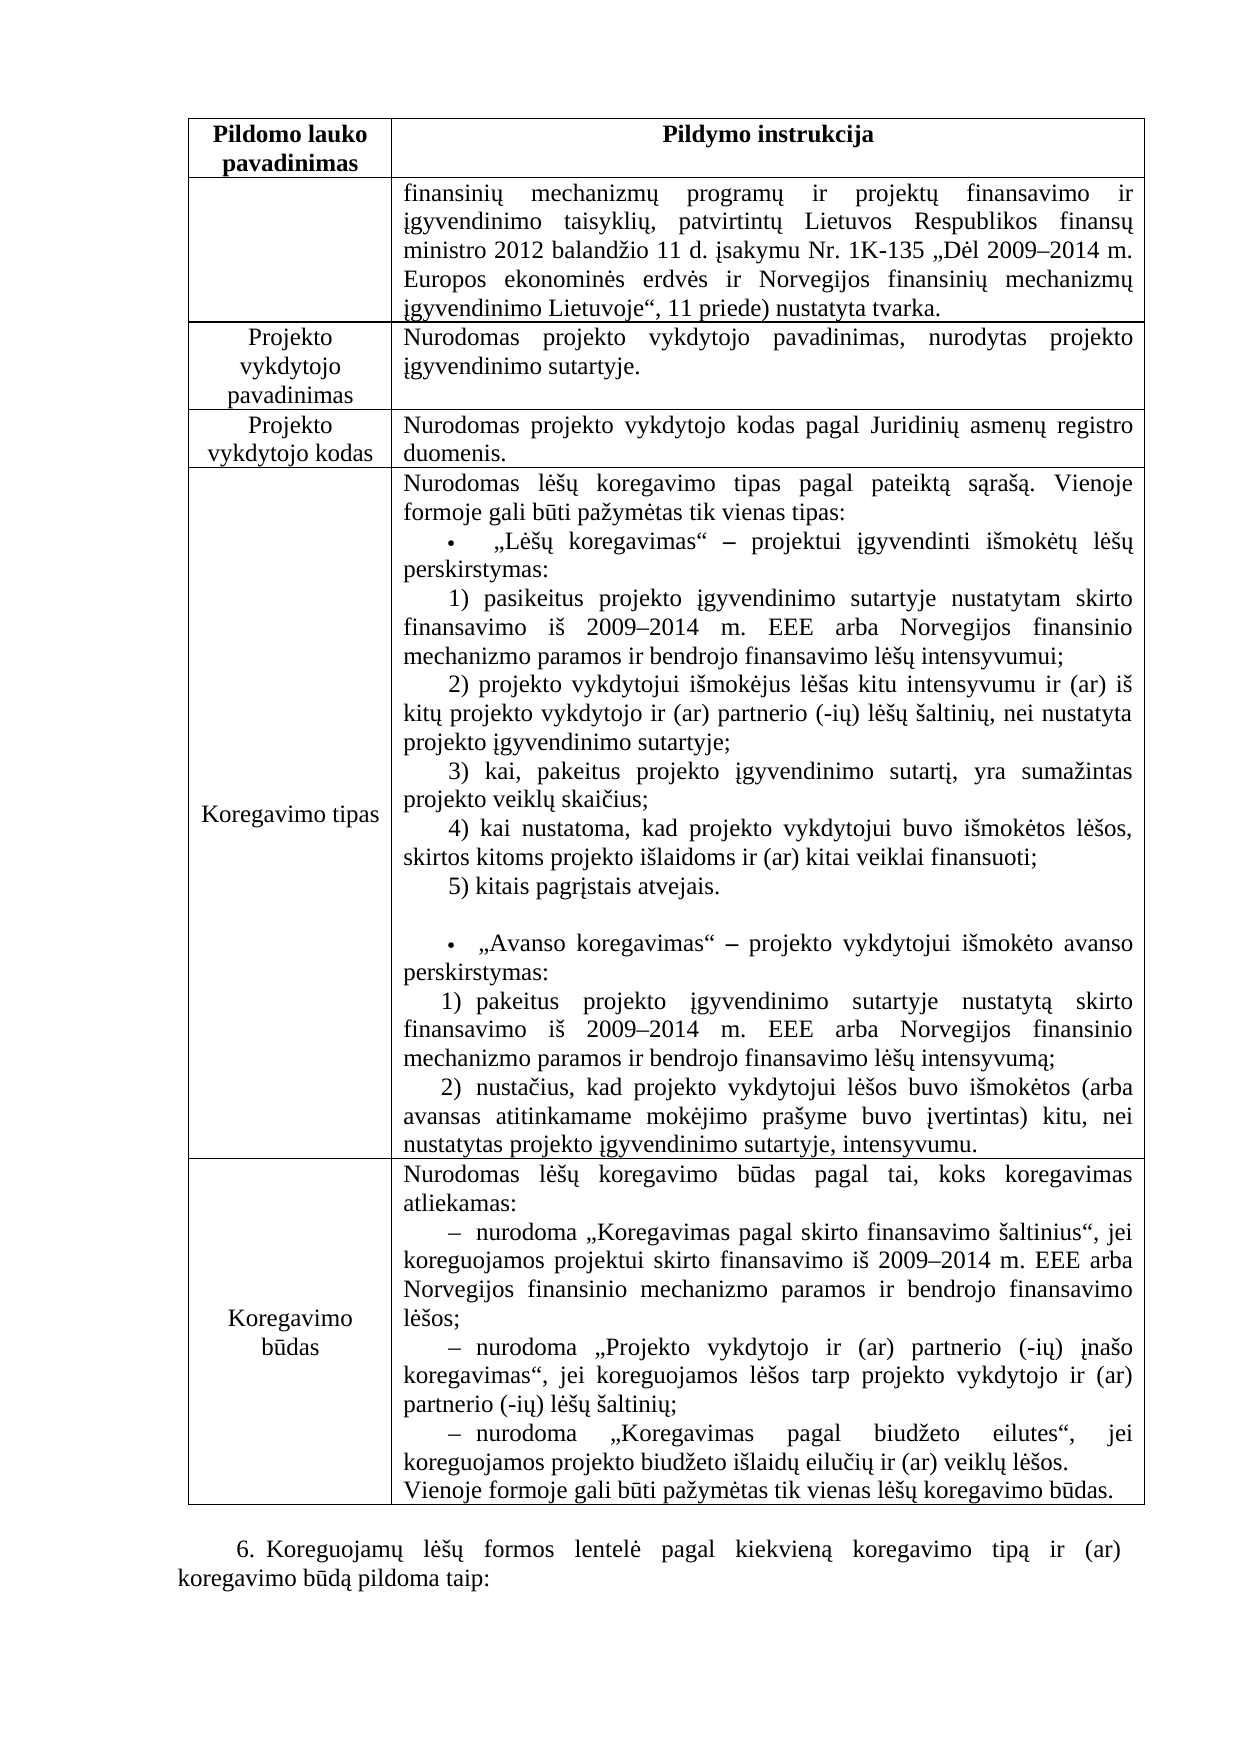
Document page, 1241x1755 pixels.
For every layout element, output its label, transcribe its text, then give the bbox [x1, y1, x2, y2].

table_cell Koregavimo būdas [189, 1159, 391, 1504]
table_cell [189, 178, 391, 321]
text 6. Koreguojamų lėšų formos lentelė pagal kiekvieną koregavimo tipą ir (ar) koregavimo būdą pildoma taip: [177, 1534, 1122, 1592]
table_cell Projekto vykdytojo kodas [189, 410, 391, 467]
table_cell finansinių mechanizmų programų ir projektų finansavimo ir įgyvendinimo taisyklių, patvirtintų Lietuvos Respublikos finansų ministro 2012 balandžio 11 d. įsakymu Nr. 1K-135 „Dėl 2009–2014 m. Europos ekonominės erdvės ir Norvegijos finansinių mechanizmų įgyvendinimo Lietuvoje“, 11 priede) nustatyta tvarka. [392, 178, 1144, 321]
table_cell Nurodomas lėšų koregavimo būdas pagal tai, koks koregavimas atliekamas: – nurodoma „Koregavimas pagal skirto finansavimo šaltinius“, jei koreguojamos projektui skirto finansavimo iš 2009–2014 m. EEE arba Norvegijos finansinio mechanizmo paramos ir bendrojo finansavimo lėšos; – nurodoma „Projekto vykdytojo ir (ar) partnerio (-ių) įnašo koregavimas“, jei koreguojamos lėšos tarp projekto vykdytojo ir (ar) partnerio (-ių) lėšų šaltinių; – nurodoma „Koregavimas pagal biudžeto eilutes“, jei koreguojamos projekto biudžeto išlaidų eilučių ir (ar) veiklų lėšos. Vienoje formoje gali būti pažymėtas tik vienas lėšų koregavimo būdas. [392, 1159, 1144, 1504]
table_cell Nurodomas projekto vykdytojo pavadinimas, nurodytas projekto įgyvendinimo sutartyje. [392, 323, 1144, 409]
table_cell Nurodomas projekto vykdytojo kodas pagal Juridinių asmenų registro duomenis. [392, 410, 1144, 467]
table_header Pildymo instrukcija [392, 119, 1144, 177]
table_cell Projekto vykdytojo pavadinimas [189, 323, 391, 409]
table_cell Nurodomas lėšų koregavimo tipas pagal pateiktą sąrašą. Vienoje formoje gali būti pažymėtas tik vienas tipas:  „Lėšų koregavimas“ – projektui įgyvendinti išmokėtų lėšų perskirstymas: 1) pasikeitus projekto įgyvendinimo sutartyje nustatytam skirto finansavimo iš 2009–2014 m. EEE arba Norvegijos finansinio mechanizmo paramos ir bendrojo finansavimo lėšų intensyvumui; 2) projekto vykdytojui išmokėjus lėšas kitu intensyvumu ir (ar) iš kitų projekto vykdytojo ir (ar) partnerio (-ių) lėšų šaltinių, nei nustatyta projekto įgyvendinimo sutartyje; 3) kai, pakeitus projekto įgyvendinimo sutartį, yra sumažintas projekto veiklų skaičius; 4) kai nustatoma, kad projekto vykdytojui buvo išmokėtos lėšos, skirtos kitoms projekto išlaidoms ir (ar) kitai veiklai finansuoti; 5) kitais pagrįstais atvejais.  „Avanso koregavimas“ – projekto vykdytojui išmokėto avanso perskirstymas: 1) pakeitus projekto įgyvendinimo sutartyje nustatytą skirto finansavimo iš 2009–2014 m. EEE arba Norvegijos finansinio mechanizmo paramos ir bendrojo finansavimo lėšų intensyvumą; 2) nustačius, kad projekto vykdytojui lėšos buvo išmokėtos (arba avansas atitinkamame mokėjimo prašyme buvo įvertintas) kitu, nei nustatytas projekto įgyvendinimo sutartyje, intensyvumu. [392, 468, 1144, 1158]
table_header Pildomo lauko pavadinimas [189, 119, 391, 177]
table_cell Koregavimo tipas [189, 468, 391, 1158]
